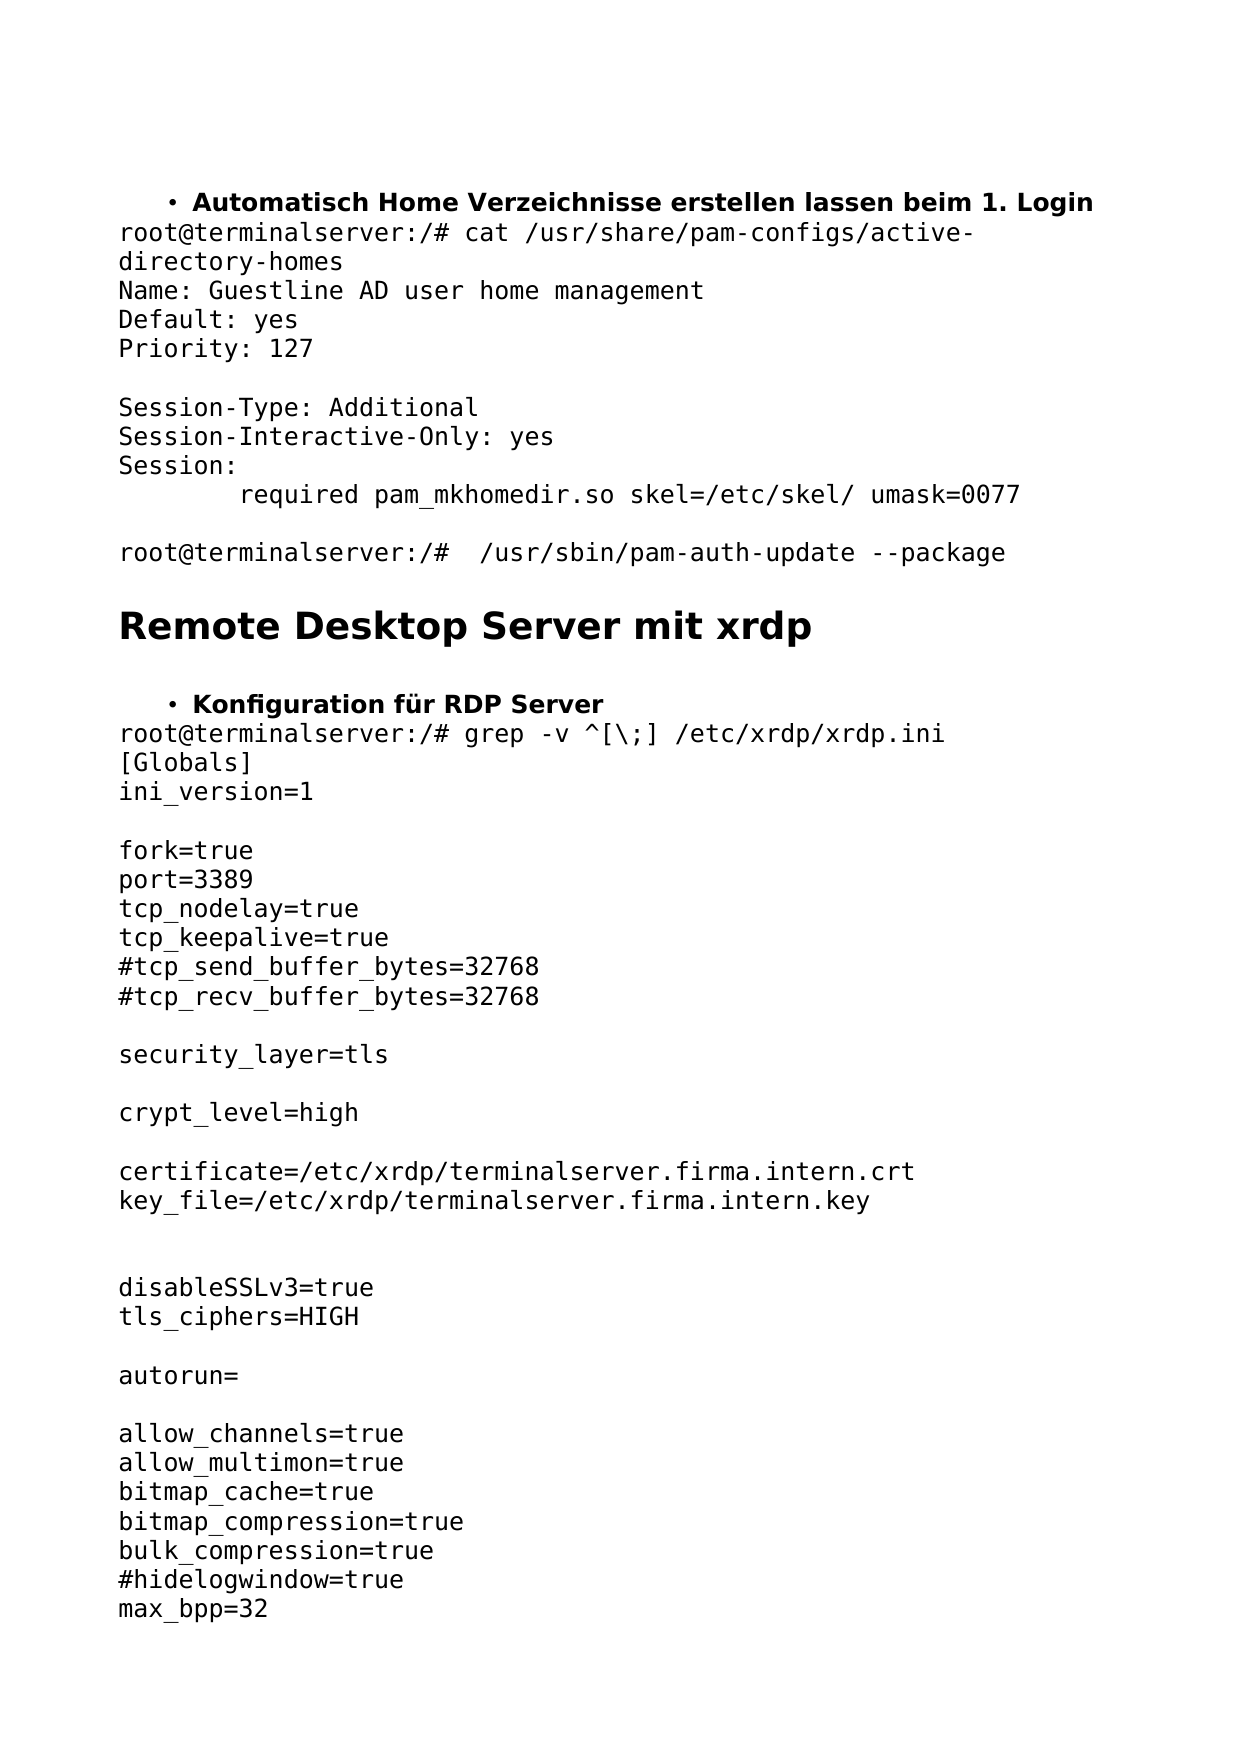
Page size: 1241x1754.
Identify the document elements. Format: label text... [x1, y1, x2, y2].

list Konfiguration für RDP Server [177, 690, 1122, 719]
text root@terminalserver:/# grep -v ^[\;] /etc/xrdp/xrdp.ini [Globals] ini_version=1 fork=true port=3389 tcp_nodelay=true tcp_keepalive=true #tcp_send_buffer_bytes=32768 #tcp_recv_buffer_bytes=32768 security_layer=tls crypt_level=high certificate=/etc/xrdp/terminalserver.firma.intern.crt key_file=/etc/xrdp/terminalserver.firma.intern.key disableSSLv3=true tls_ciphers=HIGH autorun= allow_channels=true allow_multimon=true bitmap_cache=true bitmap_compression=true bulk_compression=true #hidelogwindow=true max_bpp=32 [118, 719, 1122, 1623]
text [118, 118, 1122, 147]
list Automatisch Home Verzeichnisse erstellen lassen beim 1. Login [177, 188, 1122, 218]
subtitle Remote Desktop Server mit xrdp [118, 604, 1122, 648]
text root@terminalserver:/# cat /usr/share/pam-configs/active-directory-homes Name: Guestline AD user home management Default: yes Priority: 127 Session-Type: Additional Session-Interactive-Only: yes Session: required pam_mkhomedir.so skel=/etc/skel/ umask=0077 root@terminalserver:/# /usr/sbin/pam-auth-update --package [118, 218, 1122, 568]
